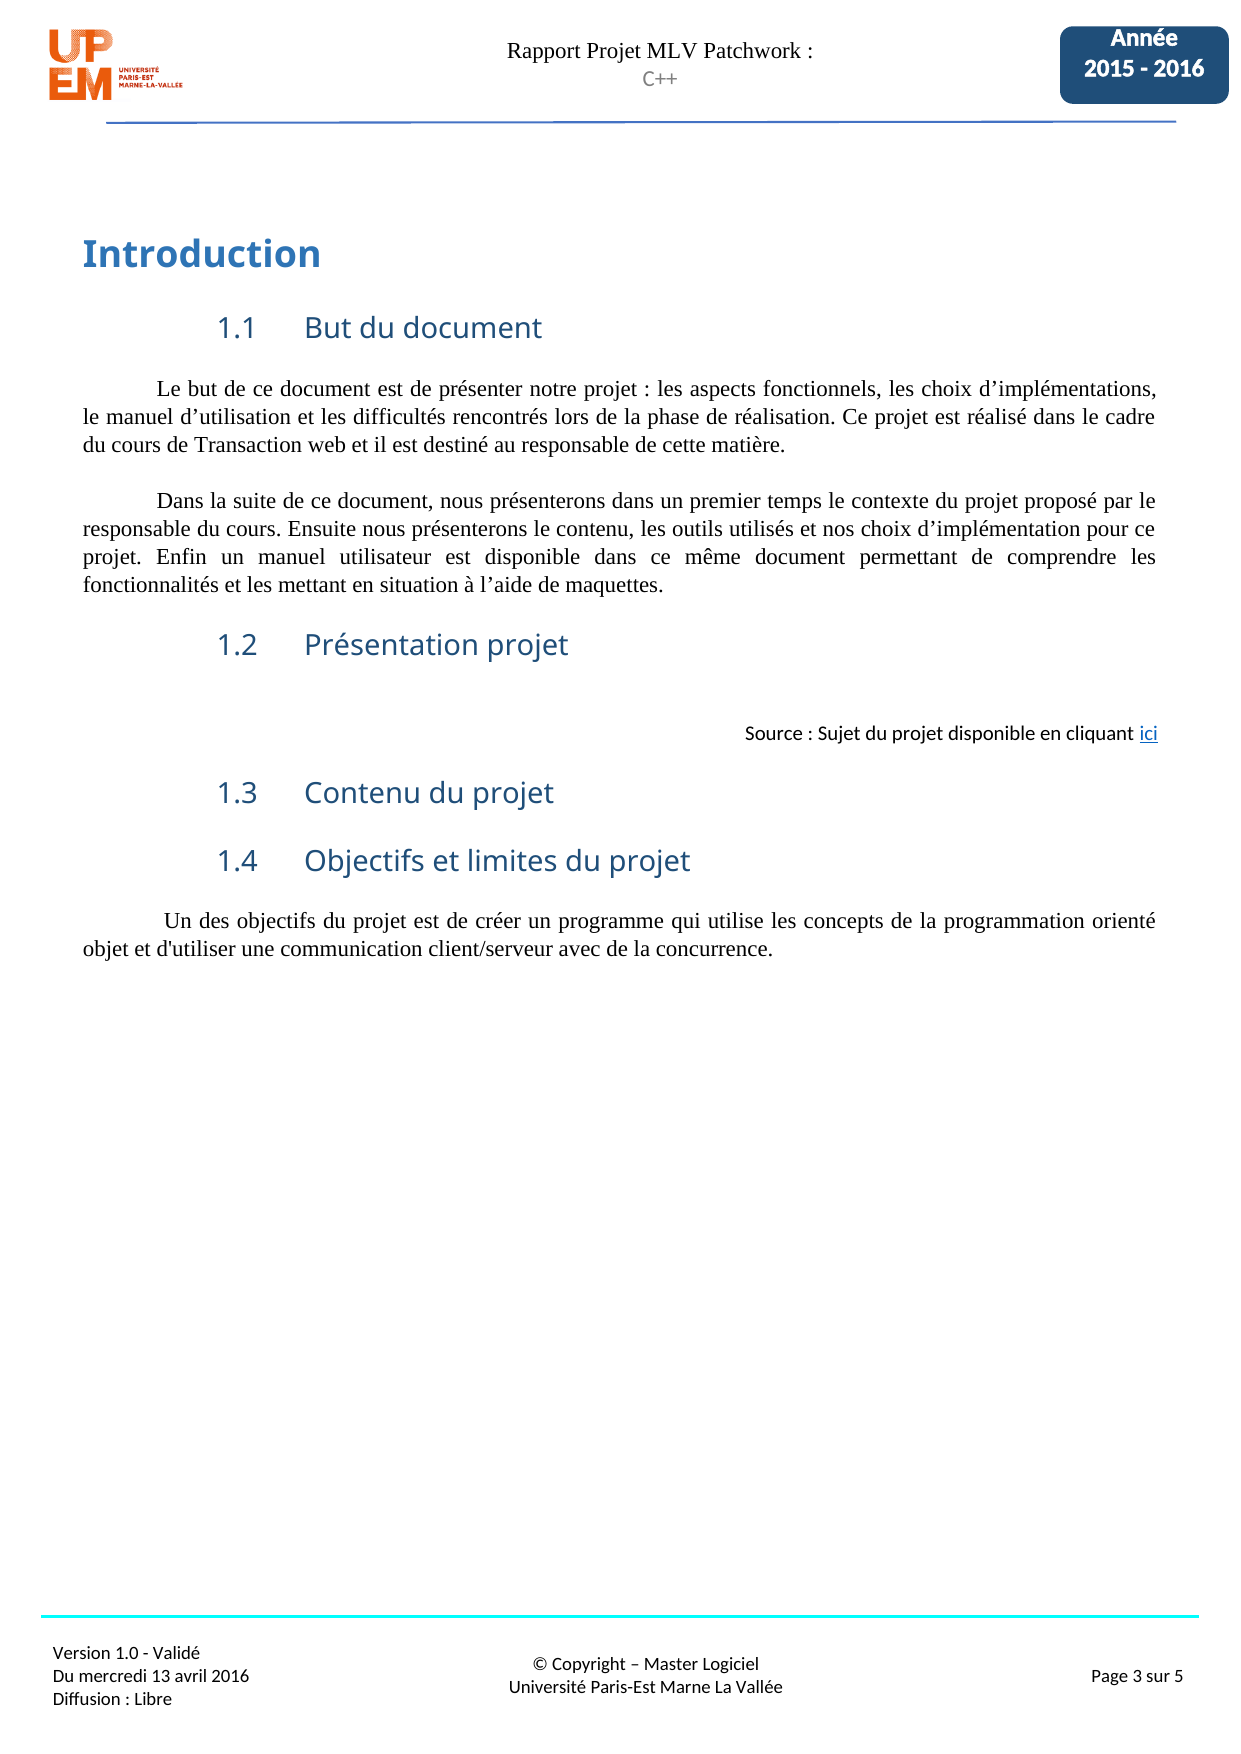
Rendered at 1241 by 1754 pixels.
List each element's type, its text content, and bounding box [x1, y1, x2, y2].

subtitle Présentation projet [216, 625, 1157, 664]
subtitle Contenu du projet [216, 772, 1157, 812]
picture [47, 27, 185, 102]
text Un des objectifs du projet est de créer un programme qui utilise les concepts de la programmation orienté objet et d'utiliser une communication client/serveur avec de la concurrence. [83, 907, 1157, 962]
subtitle Objectifs et limites du projet [216, 840, 1157, 879]
text Source : Sujet du projet disponible en cliquant ici [83, 720, 1157, 746]
text Le but de ce document est de présenter notre projet : les aspects fonctionnels, les choix d’implémentations, le manuel d’utilisation et les difficultés rencontrés lors de la phase de réalisation. Ce projet est réalisé dans le cadre du cours de Transaction web et il est destiné au responsable de cette matière. [83, 375, 1157, 457]
subtitle But du document [216, 307, 1157, 347]
text Dans la suite de ce document, nous présenterons dans un premier temps le contexte du projet proposé par le responsable du cours. Ensuite nous présenterons le contenu, les outils utilisés et nos choix d’implémentation pour ce projet. Enfin un manuel utilisateur est disponible dans ce même document permettant de comprendre les fonctionnalités et les mettant en situation à l’aide de maquettes. [83, 487, 1157, 598]
subtitle Introduction [83, 228, 1157, 279]
